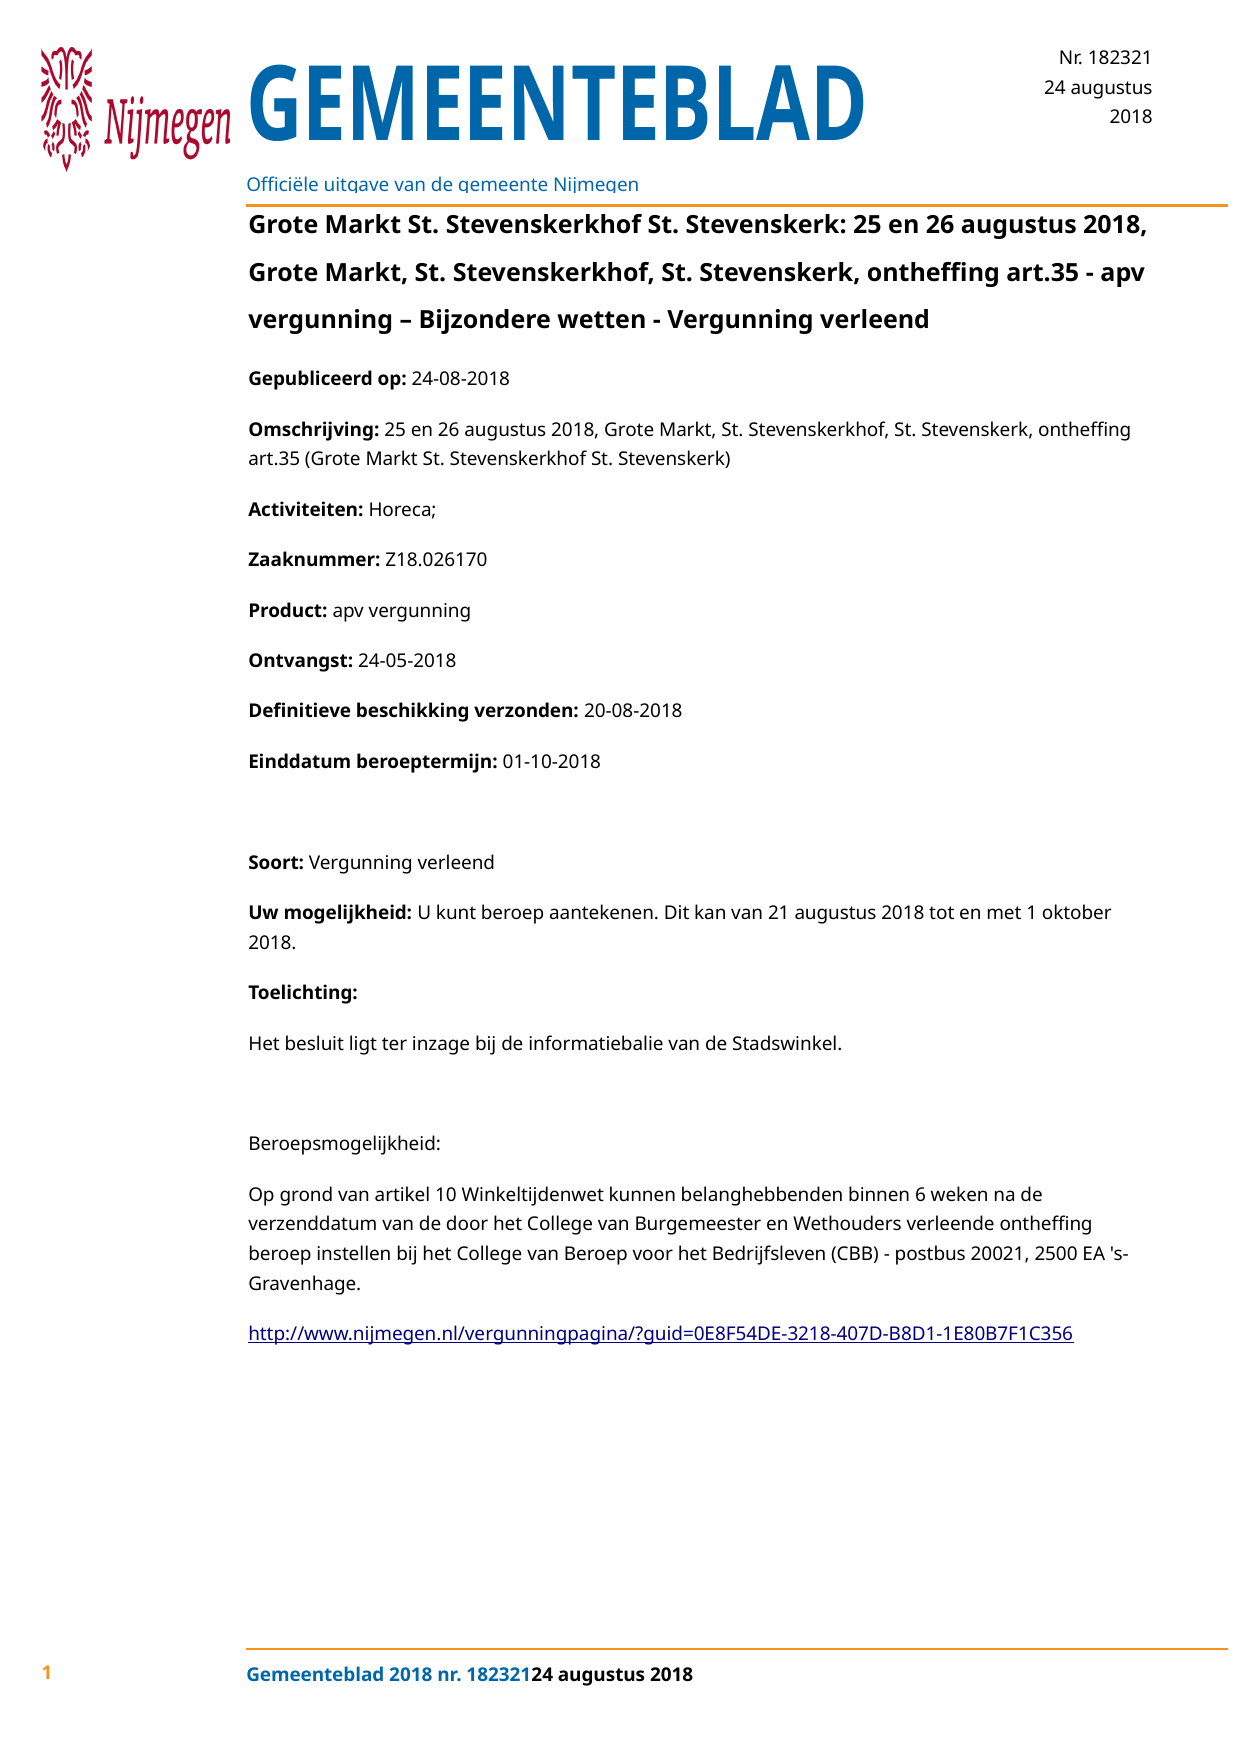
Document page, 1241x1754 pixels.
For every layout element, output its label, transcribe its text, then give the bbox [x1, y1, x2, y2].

picture [41, 47, 231, 172]
text Soort: Vergunning verleend [248, 849, 1152, 874]
text Ontvangst: 24-05-2018 [248, 647, 1152, 673]
text Definitieve beschikking verzonden: 20-08-2018 [248, 698, 1152, 723]
text Omschrijving: 25 en 26 augustus 2018, Grote Markt, St. Stevenskerkhof, St. Stevenskerk, ontheffing art.35 (Grote Markt St. Stevenskerkhof St. Stevenskerk) [248, 416, 1152, 471]
text Beroepsmogelijkheid: [248, 1131, 1152, 1156]
text Product: apv vergunning [248, 597, 1152, 622]
text Gepubliceerd op: 24-08-2018 [248, 366, 1152, 391]
text Grote Markt St. Stevenskerkhof St. Stevenskerk: 25 en 26 augustus 2018, Grote Markt, St. Stevenskerkhof, St. Stevenskerk, ontheffing art.35 - apv vergunning – Bijzondere wetten - Vergunning verleend [248, 207, 1152, 336]
text Op grond van artikel 10 Winkeltijdenwet kunnen belanghebbenden binnen 6 weken na de verzenddatum van de door het College van Burgemeester en Wethouders verleende ontheffing beroep instellen bij het College van Beroep voor het Bedrijfsleven (CBB) - postbus 20021, 2500 EA 's-Gravenhage. [248, 1181, 1152, 1295]
text Toelichting: [248, 979, 1152, 1005]
text Activiteiten: Horeca; [248, 496, 1152, 522]
text Einddatum beroeptermijn: 01-10-2018 [248, 748, 1152, 774]
text Uw mogelijkheid: U kunt beroep aantekenen. Dit kan van 21 augustus 2018 tot en met 1 oktober 2018. [248, 899, 1152, 954]
text Het besluit ligt ter inzage bij de informatiebalie van de Stadswinkel. [248, 1030, 1152, 1055]
text Zaaknummer: Z18.026170 [248, 546, 1152, 572]
text http://www.nijmegen.nl/vergunningpagina/?guid=0E8F54DE-3218-407D-B8D1-1E80B7F1C356 [248, 1320, 1152, 1346]
